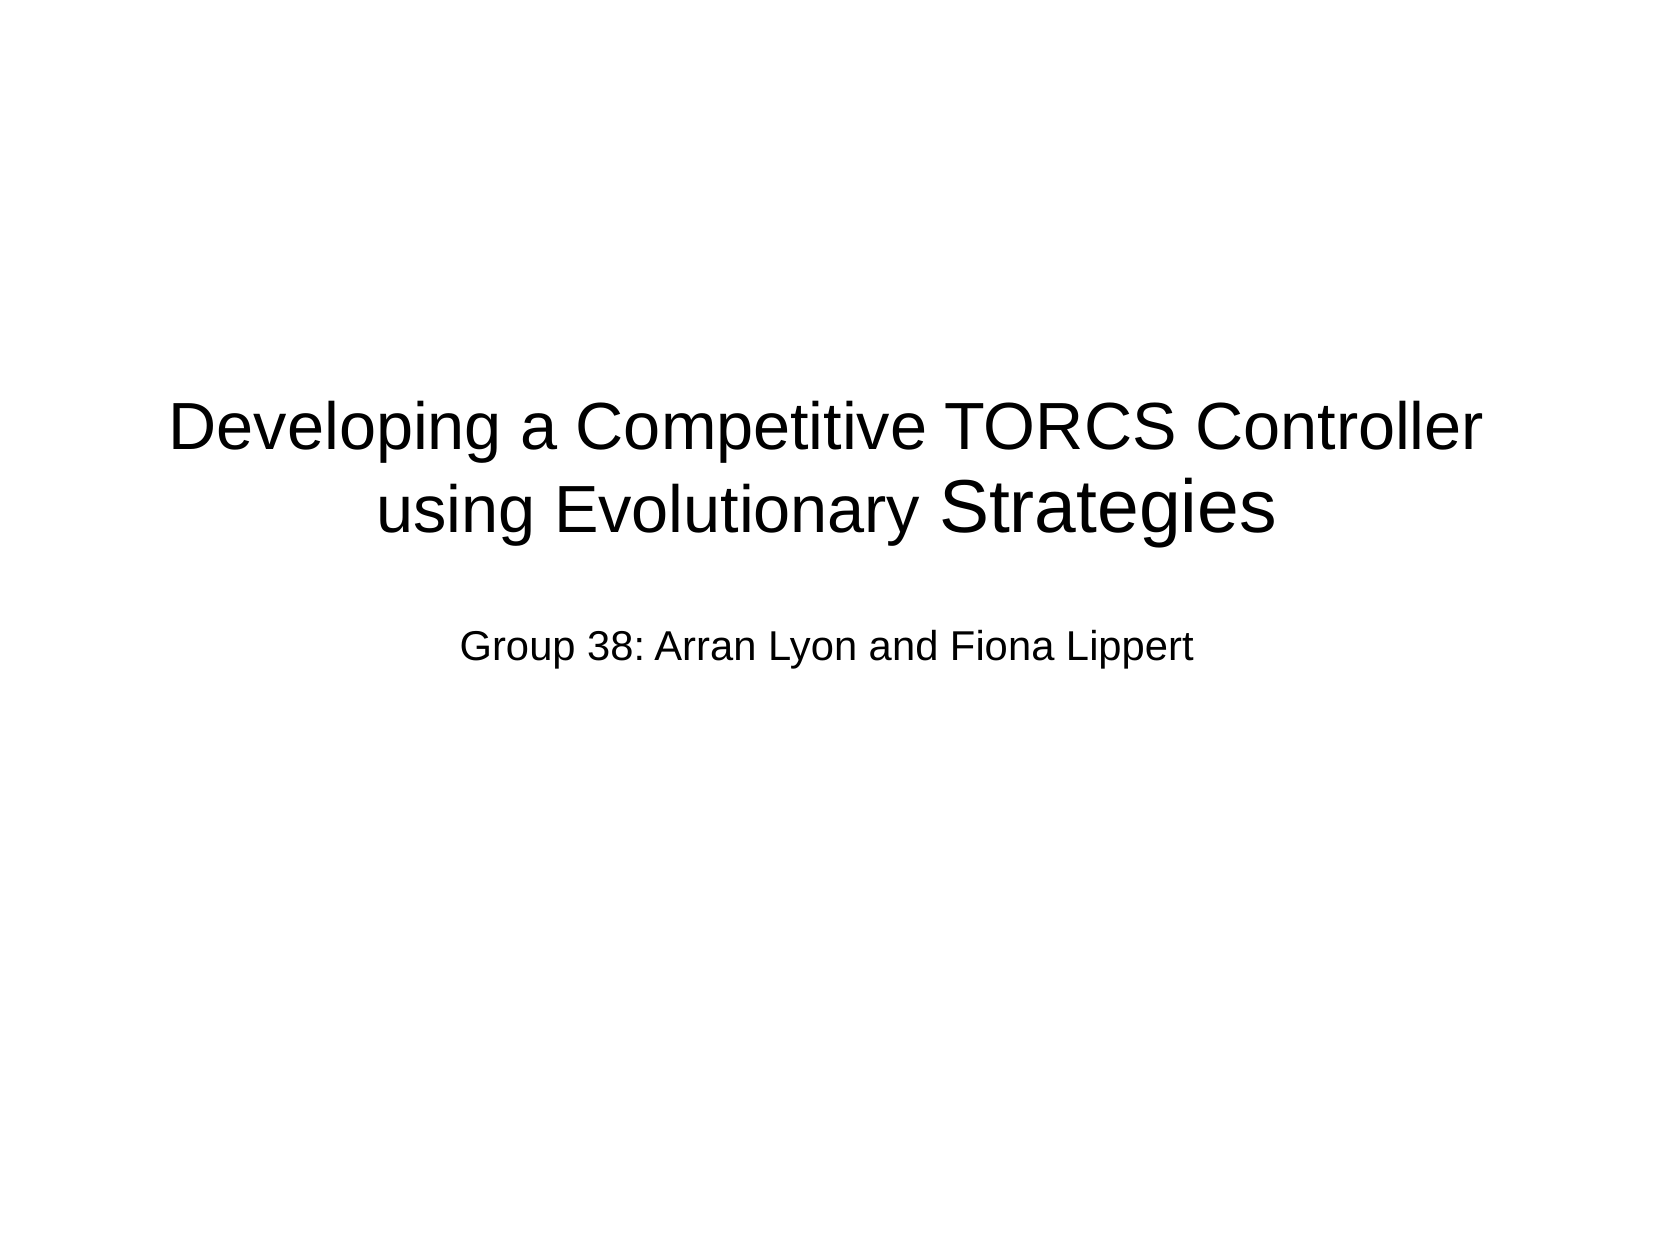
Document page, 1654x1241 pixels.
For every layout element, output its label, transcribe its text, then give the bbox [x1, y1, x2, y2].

subtitle Developing a Competitive TORCS Controller using Evolutionary Strategies Group 38: Arran Lyon and Fiona Lippert [82, 49, 1571, 1010]
